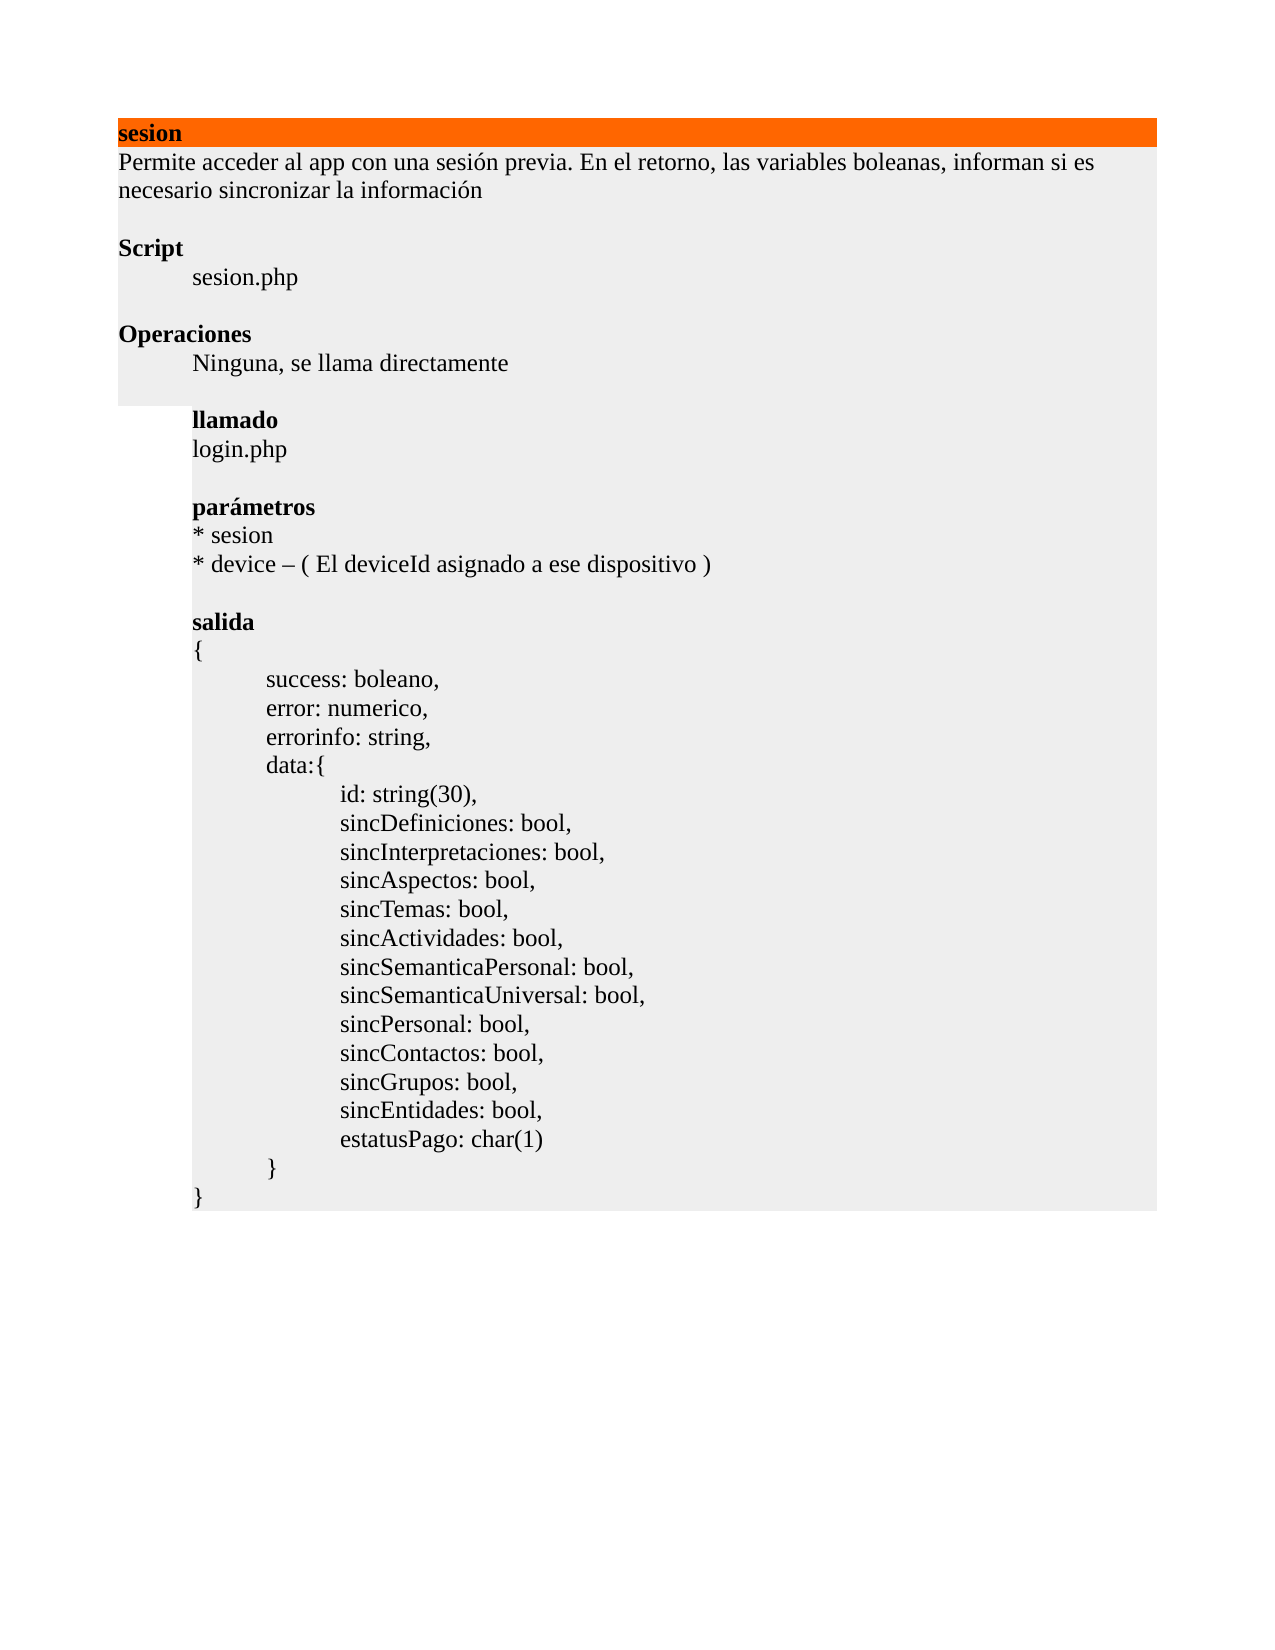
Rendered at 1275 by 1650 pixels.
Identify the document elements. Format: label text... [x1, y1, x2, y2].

text Ninguna, se llama directamente [118, 348, 1157, 377]
text id: string(30), [192, 779, 1157, 808]
text * device – ( El deviceId asignado a ese dispositivo ) [192, 549, 1157, 578]
text * sesion [192, 521, 1157, 549]
text Operaciones [118, 319, 1157, 348]
text sesion [118, 118, 1157, 147]
text sincActividades: bool, [192, 923, 1157, 952]
text Permite acceder al app con una sesión previa. En el retorno, las variables boleanas, informan si es necesario sincronizar la información [118, 147, 1157, 204]
text errorinfo: string, [192, 722, 1157, 751]
text parámetros [192, 492, 1157, 521]
text sincSemanticaPersonal: bool, [192, 952, 1157, 981]
text } [192, 1182, 1157, 1211]
text } [192, 1153, 1157, 1182]
text sincTemas: bool, [192, 894, 1157, 923]
text sesion.php [118, 262, 1157, 291]
text llamado [192, 406, 1157, 434]
text sincEntidades: bool, [192, 1096, 1157, 1124]
text sincGrupos: bool, [192, 1067, 1157, 1096]
text success: boleano, [192, 664, 1157, 693]
text sincPersonal: bool, [192, 1009, 1157, 1038]
text sincContactos: bool, [192, 1038, 1157, 1067]
text salida [192, 607, 1157, 636]
text sincInterpretaciones: bool, [192, 837, 1157, 866]
text estatusPago: char(1) [192, 1124, 1157, 1153]
text data:{ [192, 751, 1157, 779]
text sincSemanticaUniversal: bool, [192, 981, 1157, 1009]
text Script [118, 233, 1157, 262]
text sincAspectos: bool, [192, 866, 1157, 894]
text sincDefiniciones: bool, [192, 808, 1157, 837]
text login.php [192, 434, 1157, 463]
text { [192, 636, 1157, 664]
text error: numerico, [192, 693, 1157, 722]
